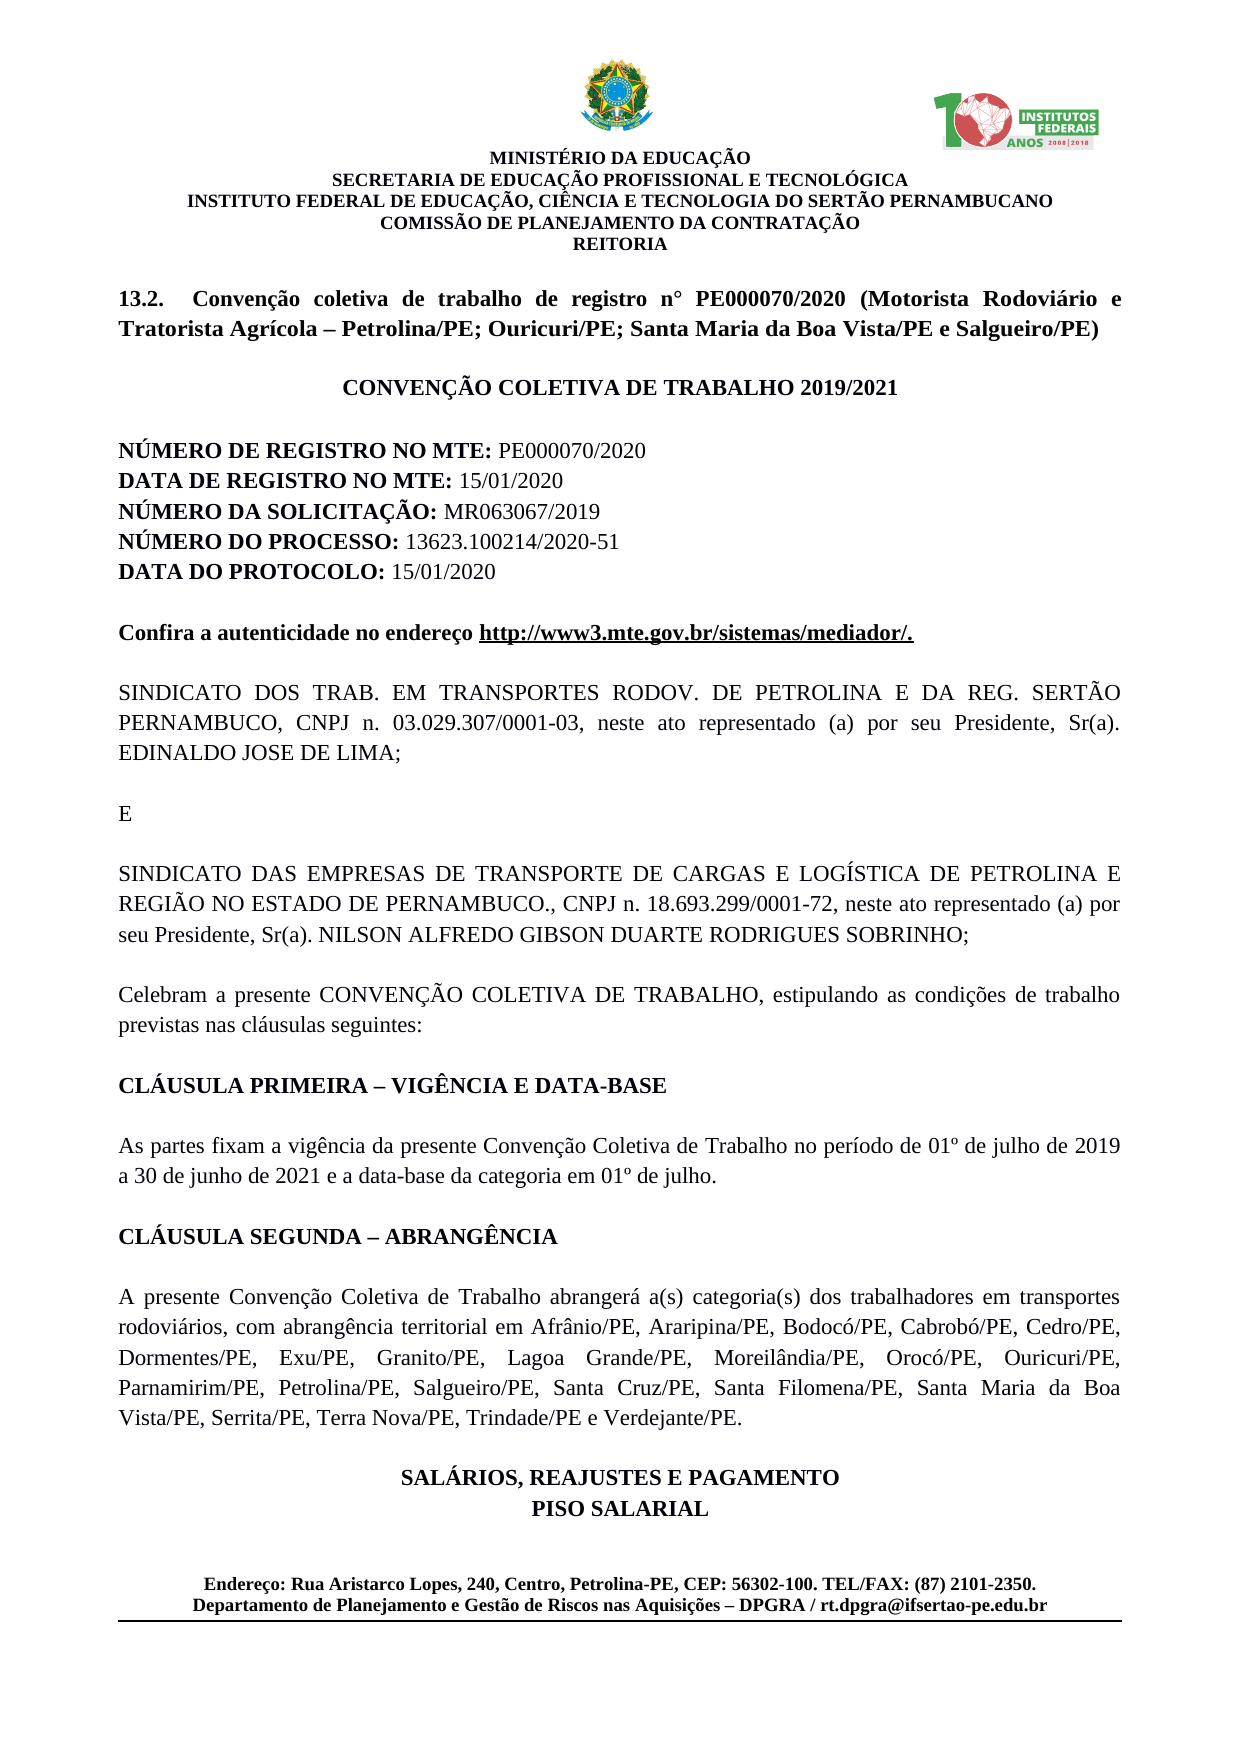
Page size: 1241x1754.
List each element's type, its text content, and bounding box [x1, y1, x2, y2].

text NÚMERO DO PROCESSO: 13623.100214/2020-51 [118, 528, 1122, 554]
picture [933, 93, 1099, 150]
text Celebram a presente CONVENÇÃO COLETIVA DE TRABALHO, estipulando as condições de trabalho previstas nas cláusulas seguintes: [118, 981, 1122, 1038]
text E [118, 800, 1122, 826]
text Confira a autenticidade no endereço http://www3.mte.gov.br/sistemas/mediador/. [118, 618, 1122, 645]
text NÚMERO DE REGISTRO NO MTE: PE000070/2020 [118, 437, 1122, 464]
text 13.2. Convenção coletiva de trabalho de registro n° PE000070/2020 (Motorista Rodoviário e Tratorista Agrícola – Petrolina/PE; Ouricuri/PE; Santa Maria da Boa Vista/PE e Salgueiro/PE) [118, 285, 1122, 341]
text DATA DO PROTOCOLO: 15/01/2020 [118, 558, 1122, 584]
text DATA DE REGISTRO NO MTE: 15/01/2020 [118, 467, 1122, 494]
text CLÁUSULA SEGUNDA – ABRANGÊNCIA [118, 1223, 1122, 1249]
text As partes fixam a vigência da presente Convenção Coletiva de Trabalho no período de 01º de julho de 2019 a 30 de junho de 2021 e a data-base da categoria em 01º de julho. [118, 1132, 1122, 1189]
picture [579, 58, 654, 132]
text CONVENÇÃO COLETIVA DE TRABALHO 2019/2021 [118, 374, 1122, 400]
text NÚMERO DA SOLICITAÇÃO: MR063067/2019 [118, 498, 1122, 524]
text CLÁUSULA PRIMEIRA – VIGÊNCIA E DATA-BASE [118, 1072, 1122, 1098]
text SINDICATO DOS TRAB. EM TRANSPORTES RODOV. DE PETROLINA E DA REG. SERTÃO PERNAMBUCO, CNPJ n. 03.029.307/0001-03, neste ato representado (a) por seu Presidente, Sr(a). EDINALDO JOSE DE LIMA; [118, 679, 1122, 766]
text A presente Convenção Coletiva de Trabalho abrangerá a(s) categoria(s) dos trabalhadores em transportes rodoviários, com abrangência territorial em Afrânio/PE, Araripina/PE, Bodocó/PE, Cabrobó/PE, Cedro/PE, Dormentes/PE, Exu/PE, Granito/PE, Lagoa Grande/PE, Moreilândia/PE, Orocó/PE, Ouricuri/PE, Parnamirim/PE, Petrolina/PE, Salgueiro/PE, Santa Cruz/PE, Santa Filomena/PE, Santa Maria da Boa Vista/PE, Serrita/PE, Terra Nova/PE, Trindade/PE e Verdejante/PE. [118, 1283, 1122, 1430]
text PISO SALARIAL [118, 1494, 1122, 1521]
text SINDICATO DAS EMPRESAS DE TRANSPORTE DE CARGAS E LOGÍSTICA DE PETROLINA E REGIÃO NO ESTADO DE PERNAMBUCO., CNPJ n. 18.693.299/0001-72, neste ato representado (a) por seu Presidente, Sr(a). NILSON ALFREDO GIBSON DUARTE RODRIGUES SOBRINHO; [118, 860, 1122, 947]
text SALÁRIOS, REAJUSTES E PAGAMENTO [118, 1464, 1122, 1491]
